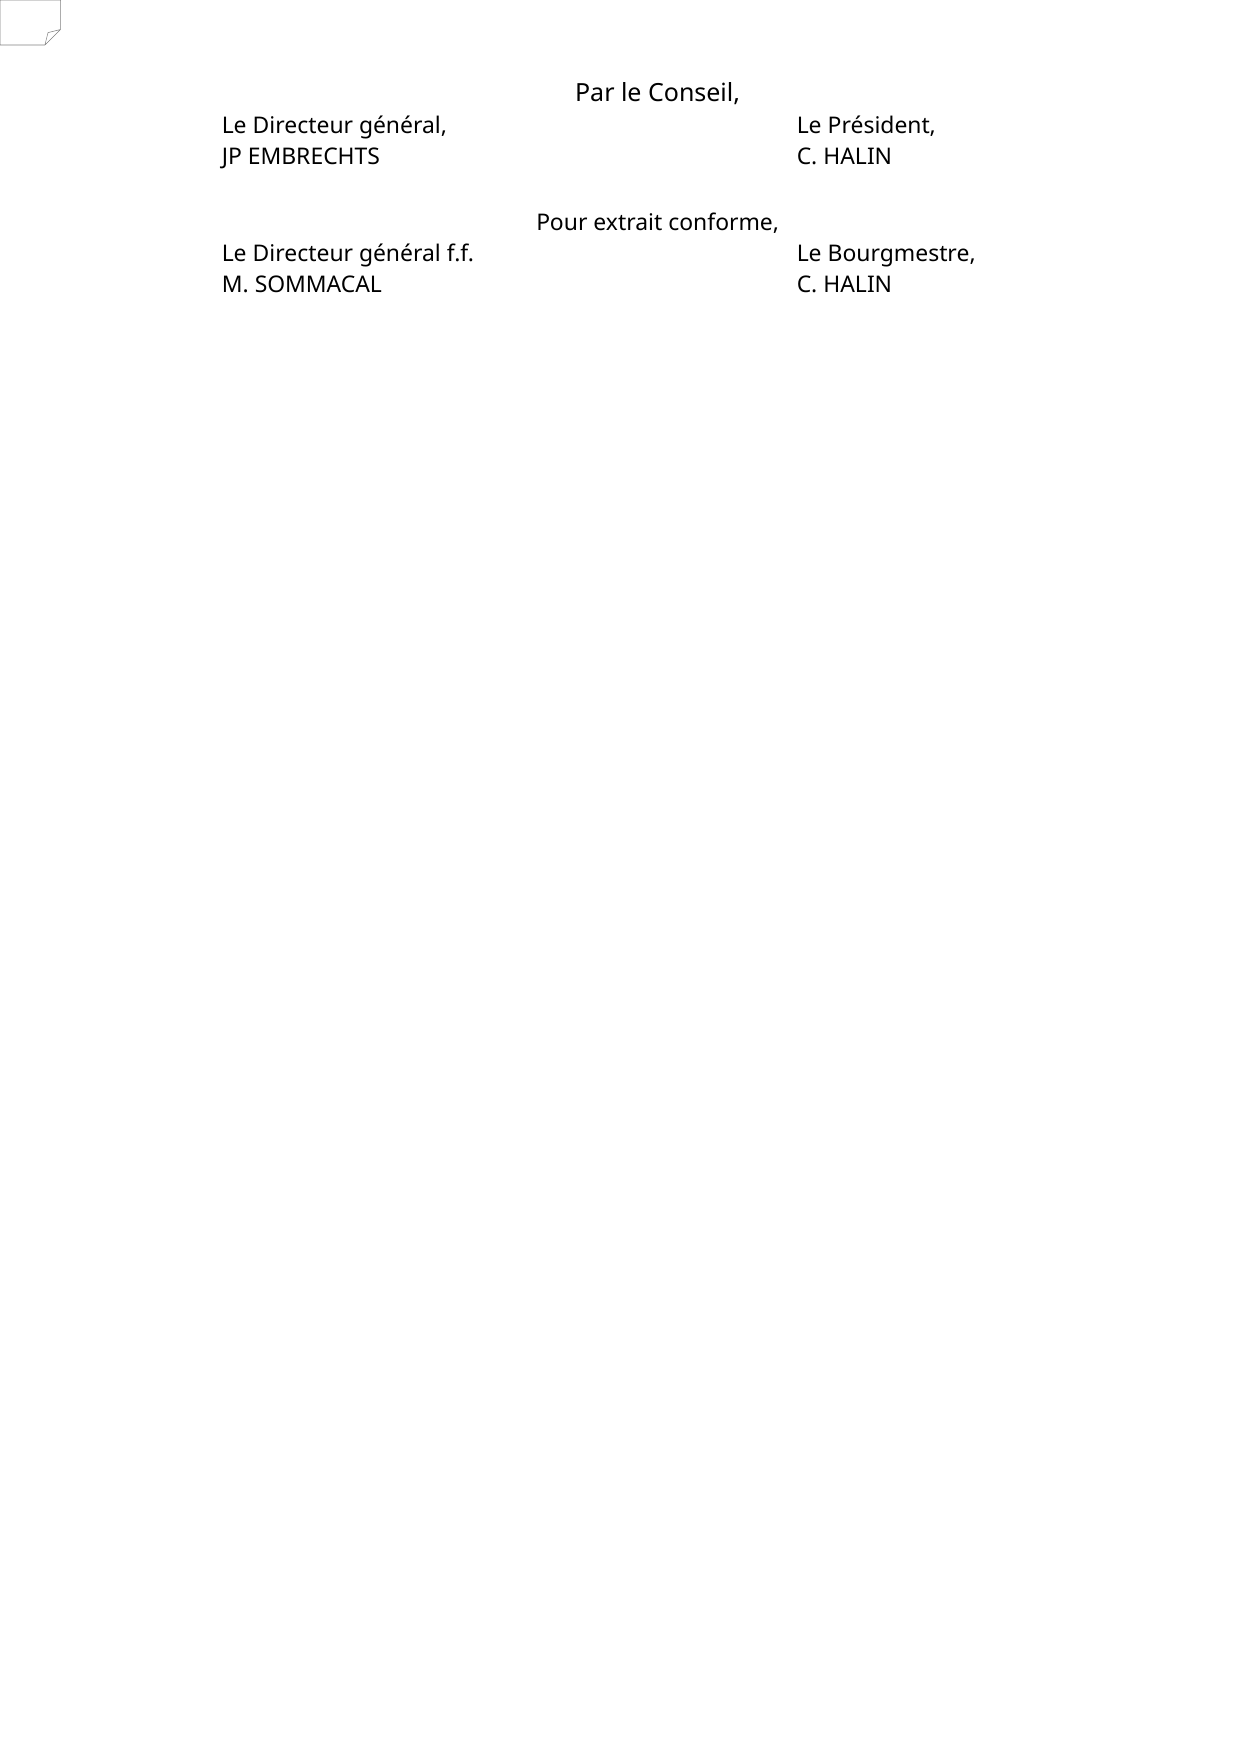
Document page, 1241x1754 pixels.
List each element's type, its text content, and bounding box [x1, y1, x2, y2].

table_cell M. SOMMACAL [148, 268, 797, 299]
table_cell Le Bourgmestre, [797, 237, 1093, 268]
table_cell Le Directeur général, [148, 109, 797, 140]
table_cell [148, 172, 1093, 206]
table_cell Pour extrait conforme, [148, 206, 1093, 237]
table_header Par le Conseil, [148, 75, 1093, 109]
table_cell Le Président, [797, 109, 1093, 140]
table_cell JP EMBRECHTS [148, 140, 797, 172]
table_cell C. HALIN [797, 268, 1093, 299]
table_cell Le Directeur général f.f. [148, 237, 797, 268]
table_cell C. HALIN [797, 140, 1093, 172]
